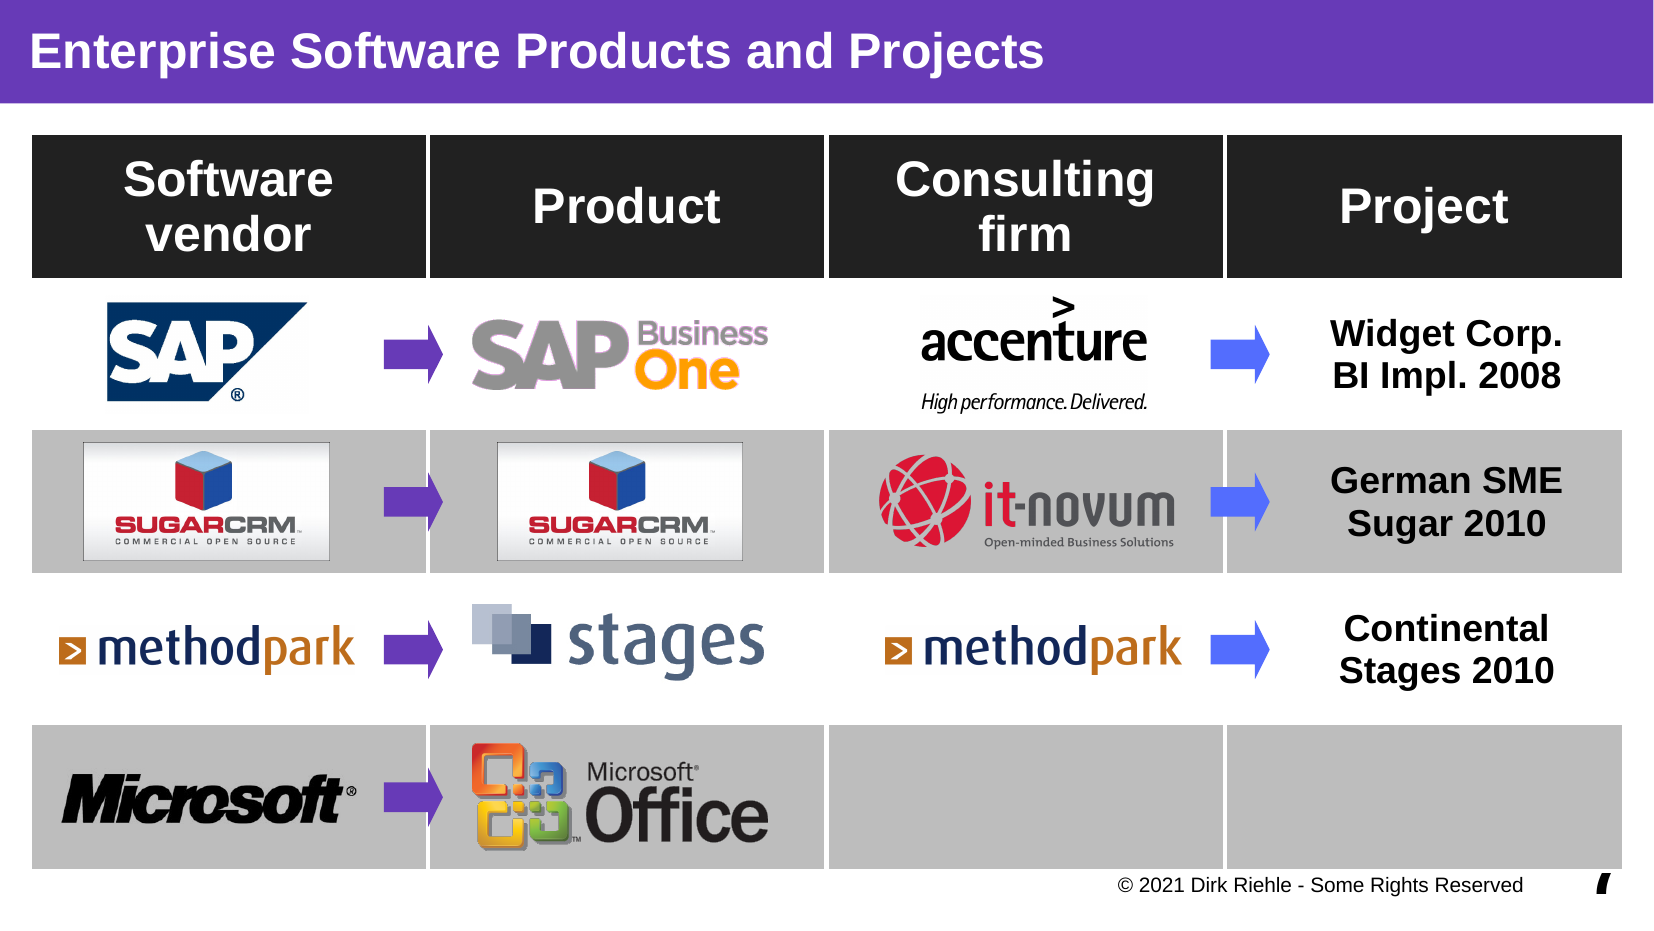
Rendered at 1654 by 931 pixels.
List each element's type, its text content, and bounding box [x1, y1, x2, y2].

text_box [383, 620, 443, 680]
table_cell [829, 725, 1223, 869]
picture [920, 295, 1148, 414]
picture [60, 768, 357, 824]
table_cell [1227, 578, 1622, 646]
table_cell [1227, 358, 1622, 426]
table_header Project [1227, 135, 1622, 278]
picture [472, 743, 768, 851]
table_cell [32, 282, 426, 426]
table_header Consulting firm [829, 135, 1223, 278]
text_box [1210, 472, 1270, 532]
picture [879, 454, 1175, 550]
table_cell [430, 725, 824, 869]
table_cell [1227, 725, 1622, 869]
table_cell [1227, 282, 1622, 350]
table_cell [32, 430, 426, 573]
text_box [383, 767, 443, 827]
text_box [383, 324, 443, 384]
table_header Product [430, 135, 824, 278]
picture [472, 604, 768, 695]
table_cell [1227, 430, 1622, 498]
picture [497, 442, 743, 562]
table_cell [32, 578, 426, 721]
picture [885, 625, 1182, 675]
table_cell [430, 430, 824, 573]
text_box German SME Sugar 2010 [1269, 442, 1625, 562]
text_box [1210, 324, 1270, 384]
text_box [383, 472, 443, 532]
table_cell [1227, 654, 1622, 721]
table_header Software vendor [32, 135, 426, 278]
table_cell [430, 282, 824, 426]
title Enterprise Software Products and Projects [0, 0, 1654, 104]
picture [472, 319, 768, 390]
text_box Continental Stages 2010 [1269, 590, 1625, 709]
picture [59, 625, 355, 675]
table_cell [829, 282, 1223, 426]
picture [83, 442, 330, 562]
text_box Widget Corp. BI Impl. 2008 [1269, 295, 1625, 414]
table_cell [430, 578, 824, 721]
table_cell [1227, 506, 1622, 573]
table_cell [829, 430, 1223, 573]
table_cell [829, 578, 1223, 721]
text_box [1210, 620, 1270, 680]
picture [105, 295, 309, 414]
table_cell [32, 725, 426, 869]
